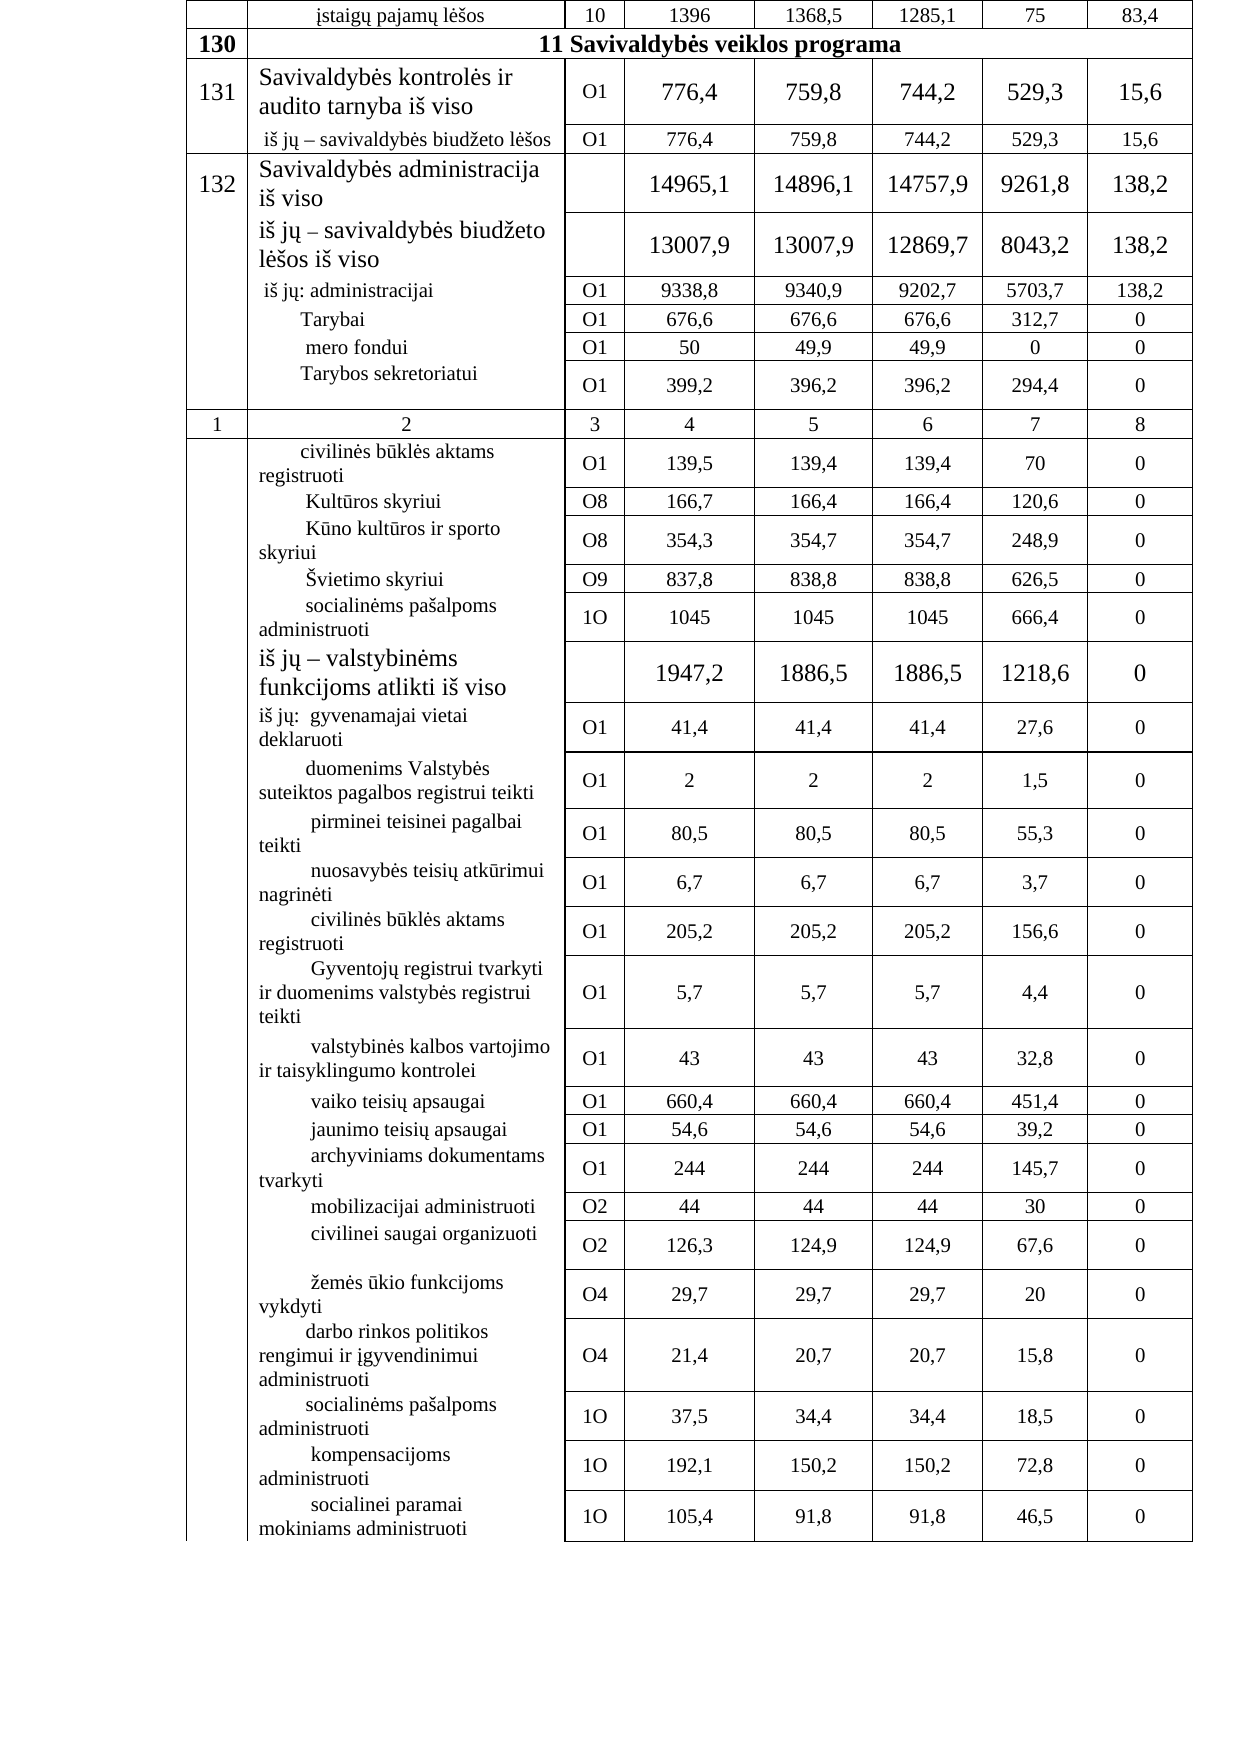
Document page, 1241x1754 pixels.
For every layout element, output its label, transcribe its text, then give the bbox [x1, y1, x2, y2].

table_cell 0 [1088, 516, 1192, 564]
table_cell 13007,9 [755, 213, 872, 276]
table_cell 54,6 [625, 1115, 754, 1142]
table_cell [187, 1269, 247, 1318]
table_cell 20,7 [873, 1319, 982, 1391]
table_cell [187, 124, 247, 153]
table_cell 0 [1088, 1221, 1192, 1269]
table_cell 205,2 [755, 907, 872, 955]
table_cell 0 [1088, 809, 1192, 857]
table_cell 0 [1088, 1270, 1192, 1318]
table_cell [187, 439, 247, 487]
table_cell 32,8 [983, 1029, 1087, 1086]
table_cell 1 [187, 410, 247, 437]
table_cell 451,4 [983, 1087, 1087, 1114]
table_cell 10 [566, 1, 624, 28]
table_cell 0 [1088, 907, 1192, 955]
table_cell [187, 808, 247, 857]
table_cell 67,6 [983, 1221, 1087, 1269]
table_cell O1 [566, 1144, 624, 1192]
table_cell darbo rinkos politikos rengimui ir įgyvendinimui administruoti [248, 1318, 564, 1391]
table_cell [187, 360, 247, 409]
table_cell 399,2 [625, 361, 754, 409]
table_cell [187, 857, 247, 906]
table_cell 294,4 [983, 361, 1087, 409]
table_cell 5703,7 [983, 277, 1087, 304]
table_cell 744,2 [873, 125, 982, 153]
table_cell 1,5 [983, 753, 1087, 808]
table_cell 0 [1088, 1392, 1192, 1440]
table_cell O2 [566, 1221, 624, 1269]
table_cell 44 [755, 1193, 872, 1220]
table_cell 34,4 [873, 1392, 982, 1440]
table_cell 166,4 [755, 488, 872, 515]
table_cell 0 [1088, 565, 1192, 592]
table_cell [187, 332, 247, 360]
table_cell 4 [625, 410, 754, 437]
table_cell 0 [1088, 1144, 1192, 1192]
table_cell 5,7 [625, 956, 754, 1028]
table_cell [187, 1490, 247, 1541]
table_cell 6,7 [873, 858, 982, 906]
table_cell 50 [625, 333, 754, 360]
table_cell [187, 564, 247, 592]
table_cell Tarybai [248, 304, 564, 332]
table_cell [187, 212, 247, 276]
table_cell 44 [625, 1193, 754, 1220]
table_cell 0 [1088, 1319, 1192, 1391]
table_cell [187, 1143, 247, 1192]
table_cell 126,3 [625, 1221, 754, 1269]
table_cell 2 [248, 410, 564, 437]
table_cell 166,4 [873, 488, 982, 515]
table_cell O4 [566, 1319, 624, 1391]
table_cell O1 [566, 59, 624, 123]
table_cell 139,4 [873, 439, 982, 487]
table_cell iš jų: administracijai [248, 276, 564, 304]
table_cell Tarybos sekretoriatui [248, 360, 564, 409]
table_cell [187, 1, 247, 28]
table_cell O1 [566, 1115, 624, 1142]
table_cell O2 [566, 1193, 624, 1220]
table_cell 1O [566, 1392, 624, 1440]
table_cell 1045 [625, 593, 754, 641]
table_cell [187, 702, 247, 751]
table_cell socialinėms pašalpoms administruoti [248, 592, 564, 641]
table_cell 145,7 [983, 1144, 1087, 1192]
table_cell [187, 906, 247, 955]
table_cell 660,4 [625, 1087, 754, 1114]
table_cell civilinės būklės aktams registruoti [248, 439, 564, 487]
table_cell O4 [566, 1270, 624, 1318]
table_cell 166,7 [625, 488, 754, 515]
table_cell [187, 1192, 247, 1220]
table_cell 396,2 [873, 361, 982, 409]
table_cell [566, 154, 624, 212]
table_cell iš jų – savivaldybės biudžeto lėšos iš viso [248, 212, 564, 276]
table_cell 120,6 [983, 488, 1087, 515]
table_cell 14965,1 [625, 154, 754, 212]
table_cell 1045 [873, 593, 982, 641]
table_cell 6 [873, 410, 982, 437]
table_cell 139,5 [625, 439, 754, 487]
table_cell 2 [625, 753, 754, 808]
table_cell 6,7 [625, 858, 754, 906]
table_cell O1 [566, 809, 624, 857]
table_cell socialinėms pašalpoms administruoti [248, 1391, 564, 1440]
table_cell Gyventojų registrui tvarkyti ir duomenims valstybės registrui teikti [248, 955, 564, 1028]
table_cell 41,4 [625, 703, 754, 751]
table_cell 7 [983, 410, 1087, 437]
table_cell 660,4 [755, 1087, 872, 1114]
table_cell 132 [187, 154, 247, 212]
table_cell O1 [566, 1087, 624, 1114]
table_cell mero fondui [248, 332, 564, 360]
table_cell 0 [1088, 753, 1192, 808]
table_cell 54,6 [755, 1115, 872, 1142]
table_cell 354,7 [873, 516, 982, 564]
table_cell O1 [566, 858, 624, 906]
table_cell 354,3 [625, 516, 754, 564]
table_cell 838,8 [873, 565, 982, 592]
table_cell 54,6 [873, 1115, 982, 1142]
table_cell 0 [1088, 361, 1192, 409]
table_cell 1368,5 [755, 1, 872, 28]
table_cell 8043,2 [983, 213, 1087, 276]
table_cell 13007,9 [625, 213, 754, 276]
table_cell iš jų – valstybinėms funkcijoms atlikti iš viso [248, 641, 564, 702]
table_cell 2 [873, 753, 982, 808]
table_cell 8 [1088, 410, 1192, 437]
table_cell 1O [566, 1491, 624, 1541]
table_cell 1045 [755, 593, 872, 641]
table_cell 29,7 [755, 1270, 872, 1318]
table_cell 43 [625, 1029, 754, 1086]
table_cell 29,7 [873, 1270, 982, 1318]
table_cell 744,2 [873, 59, 982, 123]
table_cell 80,5 [873, 809, 982, 857]
table_cell archyviniams dokumentams tvarkyti [248, 1143, 564, 1192]
table_cell 72,8 [983, 1441, 1087, 1489]
table_cell [187, 487, 247, 515]
table_cell [187, 641, 247, 702]
table_cell 156,6 [983, 907, 1087, 955]
table_cell O1 [566, 907, 624, 955]
table_cell 396,2 [755, 361, 872, 409]
table_cell 1947,2 [625, 642, 754, 702]
table_cell 0 [1088, 703, 1192, 751]
table_cell 354,7 [755, 516, 872, 564]
table_cell 676,6 [755, 305, 872, 332]
table_cell žemės ūkio funkcijoms vykdyti [248, 1269, 564, 1318]
table_cell [187, 304, 247, 332]
table_cell [566, 642, 624, 702]
table_cell 41,4 [873, 703, 982, 751]
table_cell 150,2 [873, 1441, 982, 1489]
table_cell pirminei teisinei pagalbai teikti [248, 808, 564, 857]
table_cell 105,4 [625, 1491, 754, 1541]
table_cell 15,6 [1088, 59, 1192, 123]
table_cell O1 [566, 333, 624, 360]
table_cell duomenims Valstybės suteiktos pagalbos registrui teikti [248, 751, 564, 808]
table_cell O1 [566, 305, 624, 332]
table_cell 312,7 [983, 305, 1087, 332]
table_cell O8 [566, 488, 624, 515]
table_cell 0 [1088, 305, 1192, 332]
table_cell 676,6 [873, 305, 982, 332]
table_cell 75 [983, 1, 1087, 28]
table_cell [187, 515, 247, 564]
table_cell Savivaldybės administracija iš viso [248, 154, 564, 212]
table_cell 759,8 [755, 59, 872, 123]
table_cell [187, 1391, 247, 1440]
table_cell Švietimo skyriui [248, 564, 564, 592]
table_cell 0 [1088, 1115, 1192, 1142]
table_cell 0 [1088, 593, 1192, 641]
table_cell 244 [755, 1144, 872, 1192]
table_cell 0 [1088, 1087, 1192, 1114]
table_cell mobilizacijai administruoti [248, 1192, 564, 1220]
table_cell 37,5 [625, 1392, 754, 1440]
table_cell Savivaldybės kontrolės ir audito tarnyba iš viso [248, 59, 564, 123]
table_cell 1396 [625, 1, 754, 28]
table_cell 205,2 [873, 907, 982, 955]
table_cell Kultūros skyriui [248, 487, 564, 515]
table_cell 20 [983, 1270, 1087, 1318]
table_cell 44 [873, 1193, 982, 1220]
table_cell 1886,5 [873, 642, 982, 702]
table_cell 660,4 [873, 1087, 982, 1114]
table_cell 244 [873, 1144, 982, 1192]
table_cell [566, 213, 624, 276]
table_cell 2 [755, 753, 872, 808]
table_cell 3 [566, 410, 624, 437]
table_cell 29,7 [625, 1270, 754, 1318]
table_cell O9 [566, 565, 624, 592]
table_cell 192,1 [625, 1441, 754, 1489]
table_cell [187, 276, 247, 304]
table_cell 9261,8 [983, 154, 1087, 212]
table_cell 80,5 [625, 809, 754, 857]
table_cell 41,4 [755, 703, 872, 751]
table_cell 776,4 [625, 125, 754, 153]
table_cell 18,5 [983, 1392, 1087, 1440]
table_cell 139,4 [755, 439, 872, 487]
table_cell 0 [1088, 1029, 1192, 1086]
table_cell 15,6 [1088, 125, 1192, 153]
table_cell 130 [187, 29, 247, 58]
table_cell 9340,9 [755, 277, 872, 304]
table_cell 0 [1088, 333, 1192, 360]
table_cell 124,9 [755, 1221, 872, 1269]
table_cell 91,8 [755, 1491, 872, 1541]
table_cell O1 [566, 125, 624, 153]
table_cell iš jų – savivaldybės biudžeto lėšos [248, 124, 564, 153]
table_cell 0 [1088, 858, 1192, 906]
table_cell 4,4 [983, 956, 1087, 1028]
table_cell socialinei paramai mokiniams administruoti [248, 1490, 564, 1541]
table_cell valstybinės kalbos vartojimo ir taisyklingumo kontrolei [248, 1028, 564, 1086]
table_cell [187, 751, 247, 808]
table_cell 46,5 [983, 1491, 1087, 1541]
table_cell 626,5 [983, 565, 1087, 592]
table_cell 15,8 [983, 1319, 1087, 1391]
table_cell 1218,6 [983, 642, 1087, 702]
table_cell 49,9 [755, 333, 872, 360]
table_cell civilinei saugai organizuoti [248, 1220, 564, 1269]
table_cell [187, 955, 247, 1028]
table_cell [187, 1318, 247, 1391]
table_cell 666,4 [983, 593, 1087, 641]
table_cell 676,6 [625, 305, 754, 332]
table_cell 1O [566, 1441, 624, 1489]
table_cell [187, 1114, 247, 1142]
table_cell nuosavybės teisių atkūrimui nagrinėti [248, 857, 564, 906]
table_cell 14757,9 [873, 154, 982, 212]
table_cell 131 [187, 59, 247, 123]
table_cell 0 [1088, 488, 1192, 515]
table_cell 70 [983, 439, 1087, 487]
table_cell 1285,1 [873, 1, 982, 28]
table_cell 838,8 [755, 565, 872, 592]
table_cell 55,3 [983, 809, 1087, 857]
table_cell 49,9 [873, 333, 982, 360]
table_cell 150,2 [755, 1441, 872, 1489]
table_cell 34,4 [755, 1392, 872, 1440]
table_cell 21,4 [625, 1319, 754, 1391]
table_cell [187, 1220, 247, 1269]
table_cell [187, 592, 247, 641]
table_cell 776,4 [625, 59, 754, 123]
table_cell vaiko teisių apsaugai [248, 1086, 564, 1114]
table_cell 27,6 [983, 703, 1087, 751]
table_cell 91,8 [873, 1491, 982, 1541]
table_cell 1886,5 [755, 642, 872, 702]
table_cell 5 [755, 410, 872, 437]
table_cell O1 [566, 439, 624, 487]
table_cell O1 [566, 277, 624, 304]
table_cell 83,4 [1088, 1, 1192, 28]
table_cell 30 [983, 1193, 1087, 1220]
table_cell 39,2 [983, 1115, 1087, 1142]
table_cell O1 [566, 361, 624, 409]
table_cell 0 [1088, 642, 1192, 702]
table_cell 0 [1088, 1193, 1192, 1220]
table_cell O1 [566, 1029, 624, 1086]
table_cell įstaigų pajamų lėšos [248, 1, 564, 28]
table_cell 9338,8 [625, 277, 754, 304]
table_cell 9202,7 [873, 277, 982, 304]
table_cell 0 [983, 333, 1087, 360]
table_cell 0 [1088, 1441, 1192, 1489]
table_cell 138,2 [1088, 213, 1192, 276]
table_cell Kūno kultūros ir sporto skyriui [248, 515, 564, 564]
table_cell [187, 1440, 247, 1489]
table_cell 5,7 [755, 956, 872, 1028]
table_cell 248,9 [983, 516, 1087, 564]
table_cell 124,9 [873, 1221, 982, 1269]
table_cell 1O [566, 593, 624, 641]
table_cell kompensacijoms administruoti [248, 1440, 564, 1489]
table_cell 6,7 [755, 858, 872, 906]
table_cell O1 [566, 753, 624, 808]
table_cell 0 [1088, 439, 1192, 487]
table_cell jaunimo teisių apsaugai [248, 1114, 564, 1142]
table_cell O8 [566, 516, 624, 564]
table_cell iš jų: gyvenamajai vietai deklaruoti [248, 702, 564, 751]
table_cell 80,5 [755, 809, 872, 857]
table_cell 3,7 [983, 858, 1087, 906]
table_cell 11 Savivaldybės veiklos programa [248, 29, 1192, 58]
table_cell [187, 1028, 247, 1086]
table_cell 0 [1088, 1491, 1192, 1541]
table_cell 529,3 [983, 59, 1087, 123]
table_cell 138,2 [1088, 277, 1192, 304]
table_cell 0 [1088, 956, 1192, 1028]
table_cell 244 [625, 1144, 754, 1192]
table_cell civilinės būklės aktams registruoti [248, 906, 564, 955]
table_cell 529,3 [983, 125, 1087, 153]
table_cell 14896,1 [755, 154, 872, 212]
table_cell 759,8 [755, 125, 872, 153]
table_cell 837,8 [625, 565, 754, 592]
table_cell 20,7 [755, 1319, 872, 1391]
table_cell [187, 1086, 247, 1114]
table_cell 12869,7 [873, 213, 982, 276]
table_cell 43 [755, 1029, 872, 1086]
table_cell O1 [566, 956, 624, 1028]
table_cell 205,2 [625, 907, 754, 955]
table_cell 5,7 [873, 956, 982, 1028]
table_cell 138,2 [1088, 154, 1192, 212]
table_cell O1 [566, 703, 624, 751]
table_cell 43 [873, 1029, 982, 1086]
